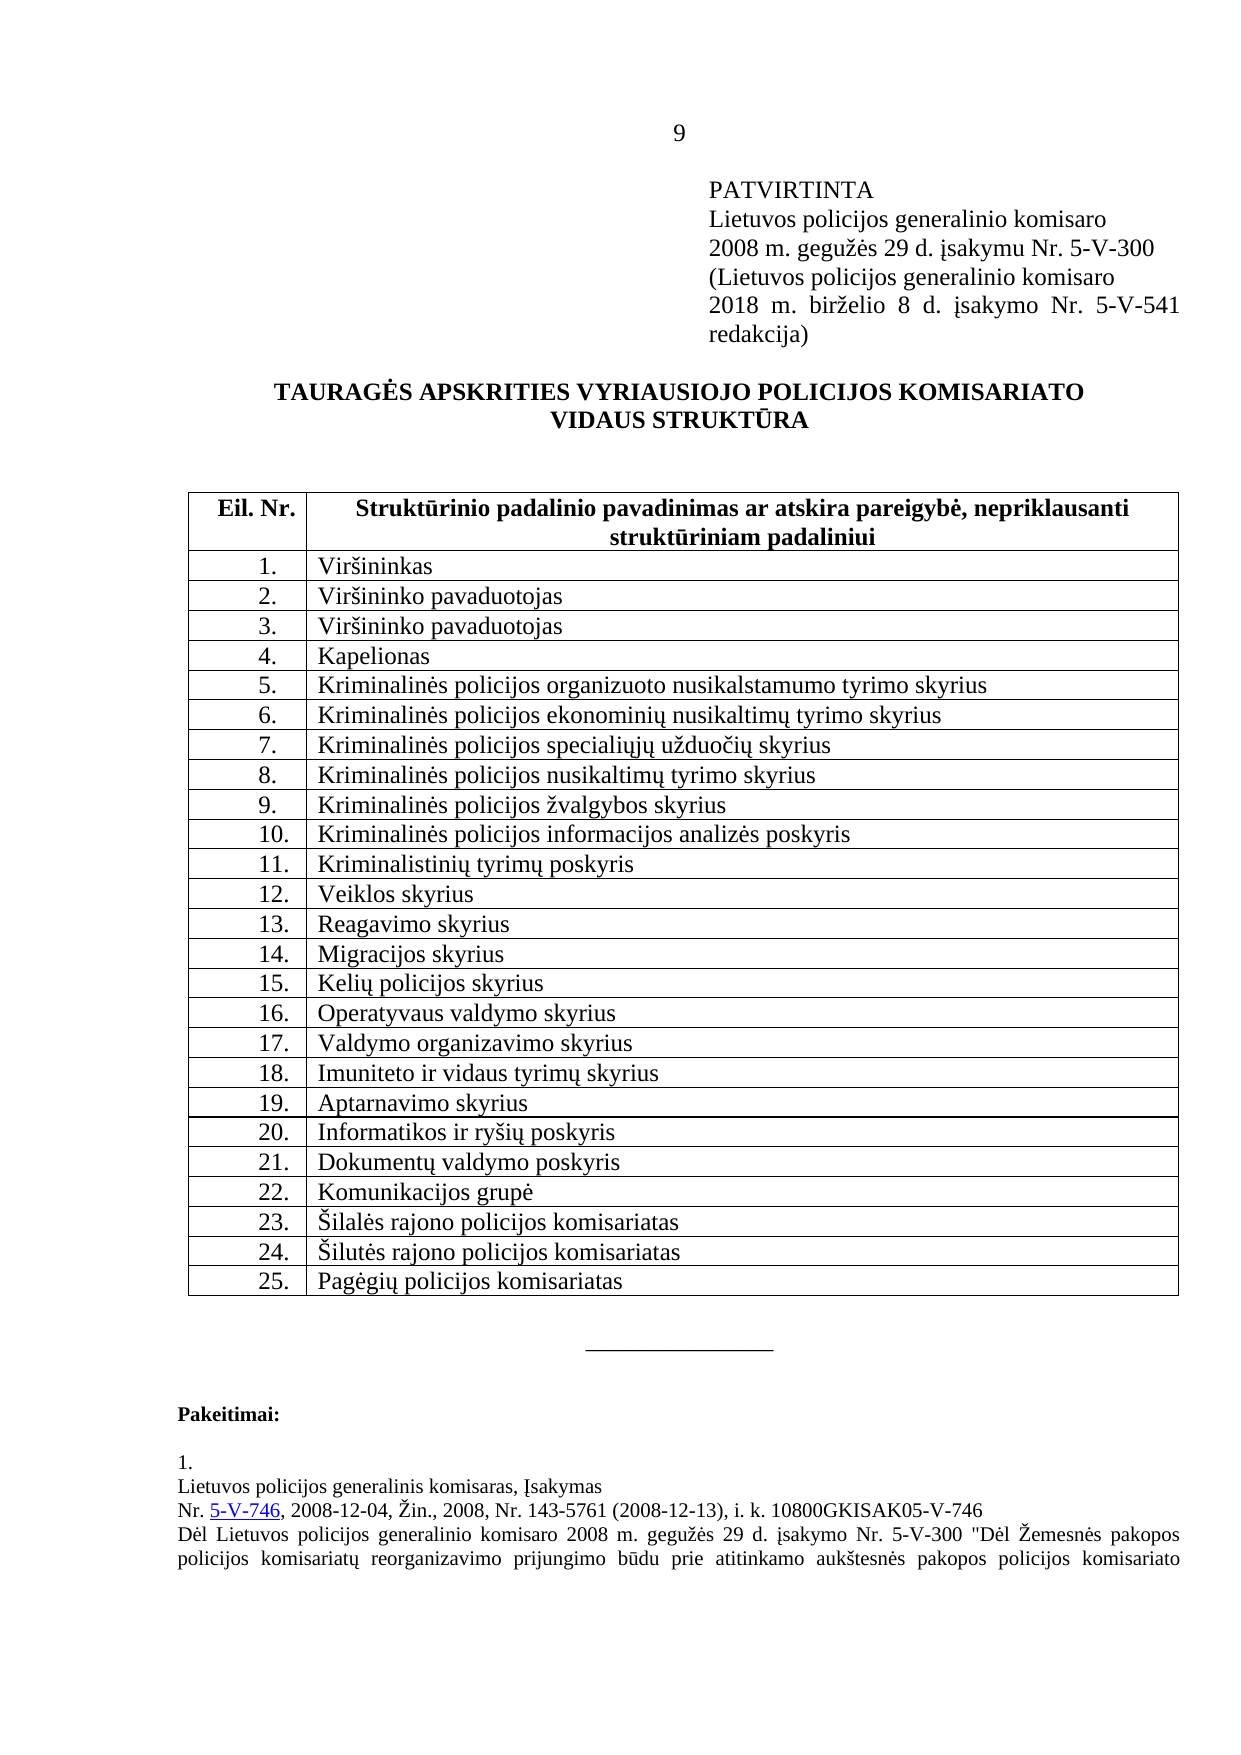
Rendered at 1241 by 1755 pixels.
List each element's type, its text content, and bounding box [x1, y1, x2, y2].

table_cell Veiklos skyrius [307, 879, 1178, 908]
table_cell 22. [189, 1177, 306, 1206]
text Lietuvos policijos generalinis komisaras, Įsakymas [177, 1474, 1181, 1498]
table_cell Informatikos ir ryšių poskyris [307, 1118, 1178, 1146]
table_cell Imuniteto ir vidaus tyrimų skyrius [307, 1058, 1178, 1087]
table_header Struktūrinio padalinio pavadinimas ar atskira pareigybė, nepriklausanti struktūriniam padaliniui [307, 493, 1178, 550]
table_cell Kelių policijos skyrius [307, 969, 1178, 997]
table_cell Kriminalinės policijos organizuoto nusikalstamumo tyrimo skyrius [307, 671, 1178, 699]
table_cell Valdymo organizavimo skyrius [307, 1028, 1178, 1057]
table_cell Kriminalinės policijos informacijos analizės poskyris [307, 820, 1178, 848]
table_cell Kriminalinės policijos nusikaltimų tyrimo skyrius [307, 760, 1178, 789]
table_cell Komunikacijos grupė [307, 1177, 1178, 1206]
table_cell Kriminalinės policijos žvalgybos skyrius [307, 790, 1178, 818]
text 2018 m. birželio 8 d. įsakymo Nr. 5-V-541 redakcija) [709, 291, 1181, 348]
table_cell 7. [189, 730, 306, 759]
table_cell 1. [189, 551, 306, 580]
text 1. [177, 1450, 1181, 1474]
table_cell 25. [189, 1266, 306, 1295]
table_cell 12. [189, 879, 306, 908]
text Lietuvos policijos generalinio komisaro [709, 204, 1181, 233]
table_cell 16. [189, 998, 306, 1027]
text VIDAUS STRUKTŪRA [177, 406, 1181, 434]
table_cell Šilalės rajono policijos komisariatas [307, 1207, 1178, 1236]
text Nr. 5-V-746, 2008-12-04, Žin., 2008, Nr. 143-5761 (2008-12-13), i. k. 10800GKISAK05-V-746 [177, 1498, 1181, 1522]
table_cell Viršininko pavaduotojas [307, 611, 1178, 640]
table_cell Dokumentų valdymo poskyris [307, 1147, 1178, 1176]
text Pakeitimai: [177, 1402, 1181, 1426]
table_cell Viršininko pavaduotojas [307, 581, 1178, 610]
table_cell 2. [189, 581, 306, 610]
table_cell 21. [189, 1147, 306, 1176]
table_cell 11. [189, 849, 306, 878]
table_cell 13. [189, 909, 306, 938]
table_cell Operatyvaus valdymo skyrius [307, 998, 1178, 1027]
text PATVIRTINTA [709, 176, 1181, 204]
table_cell 24. [189, 1237, 306, 1265]
table_cell 15. [189, 969, 306, 997]
table_cell Kriminalinės policijos ekonominių nusikaltimų tyrimo skyrius [307, 700, 1178, 729]
table_cell 20. [189, 1118, 306, 1146]
table_cell 23. [189, 1207, 306, 1236]
table_cell 19. [189, 1088, 306, 1116]
table_cell Viršininkas [307, 551, 1178, 580]
table_cell 14. [189, 939, 306, 967]
text (Lietuvos policijos generalinio komisaro [709, 262, 1181, 291]
text Dėl Lietuvos policijos generalinio komisaro 2008 m. gegužės 29 d. įsakymo Nr. 5-V-300 "Dėl Žemesnės pakopos policijos komisariatų reorganizavimo prijungimo būdu prie atitinkamo aukštesnės pakopos policijos komisariato [177, 1522, 1181, 1570]
table_cell Reagavimo skyrius [307, 909, 1178, 938]
table_cell 6. [189, 700, 306, 729]
table_cell 18. [189, 1058, 306, 1087]
text _______________ [177, 1325, 1181, 1354]
table_cell Kriminalinės policijos specialiųjų užduočių skyrius [307, 730, 1178, 759]
table_cell 5. [189, 671, 306, 699]
text TAURAGĖS APSKRITIES VYRIAUSIOJO POLICIJOS KOMISARIATO [177, 377, 1181, 406]
table_cell Aptarnavimo skyrius [307, 1088, 1178, 1116]
table_cell 4. [189, 641, 306, 669]
table_cell 9. [189, 790, 306, 818]
table_cell 8. [189, 760, 306, 789]
table_cell Kriminalistinių tyrimų poskyris [307, 849, 1178, 878]
table_cell Pagėgių policijos komisariatas [307, 1266, 1178, 1295]
table_cell 17. [189, 1028, 306, 1057]
table_cell Šilutės rajono policijos komisariatas [307, 1237, 1178, 1265]
table_cell Kapelionas [307, 641, 1178, 669]
table_cell 3. [189, 611, 306, 640]
table_cell 10. [189, 820, 306, 848]
text 2008 m. gegužės 29 d. įsakymu Nr. 5-V-300 [709, 233, 1181, 262]
table_header Eil. Nr. [189, 493, 306, 550]
table_cell Migracijos skyrius [307, 939, 1178, 967]
